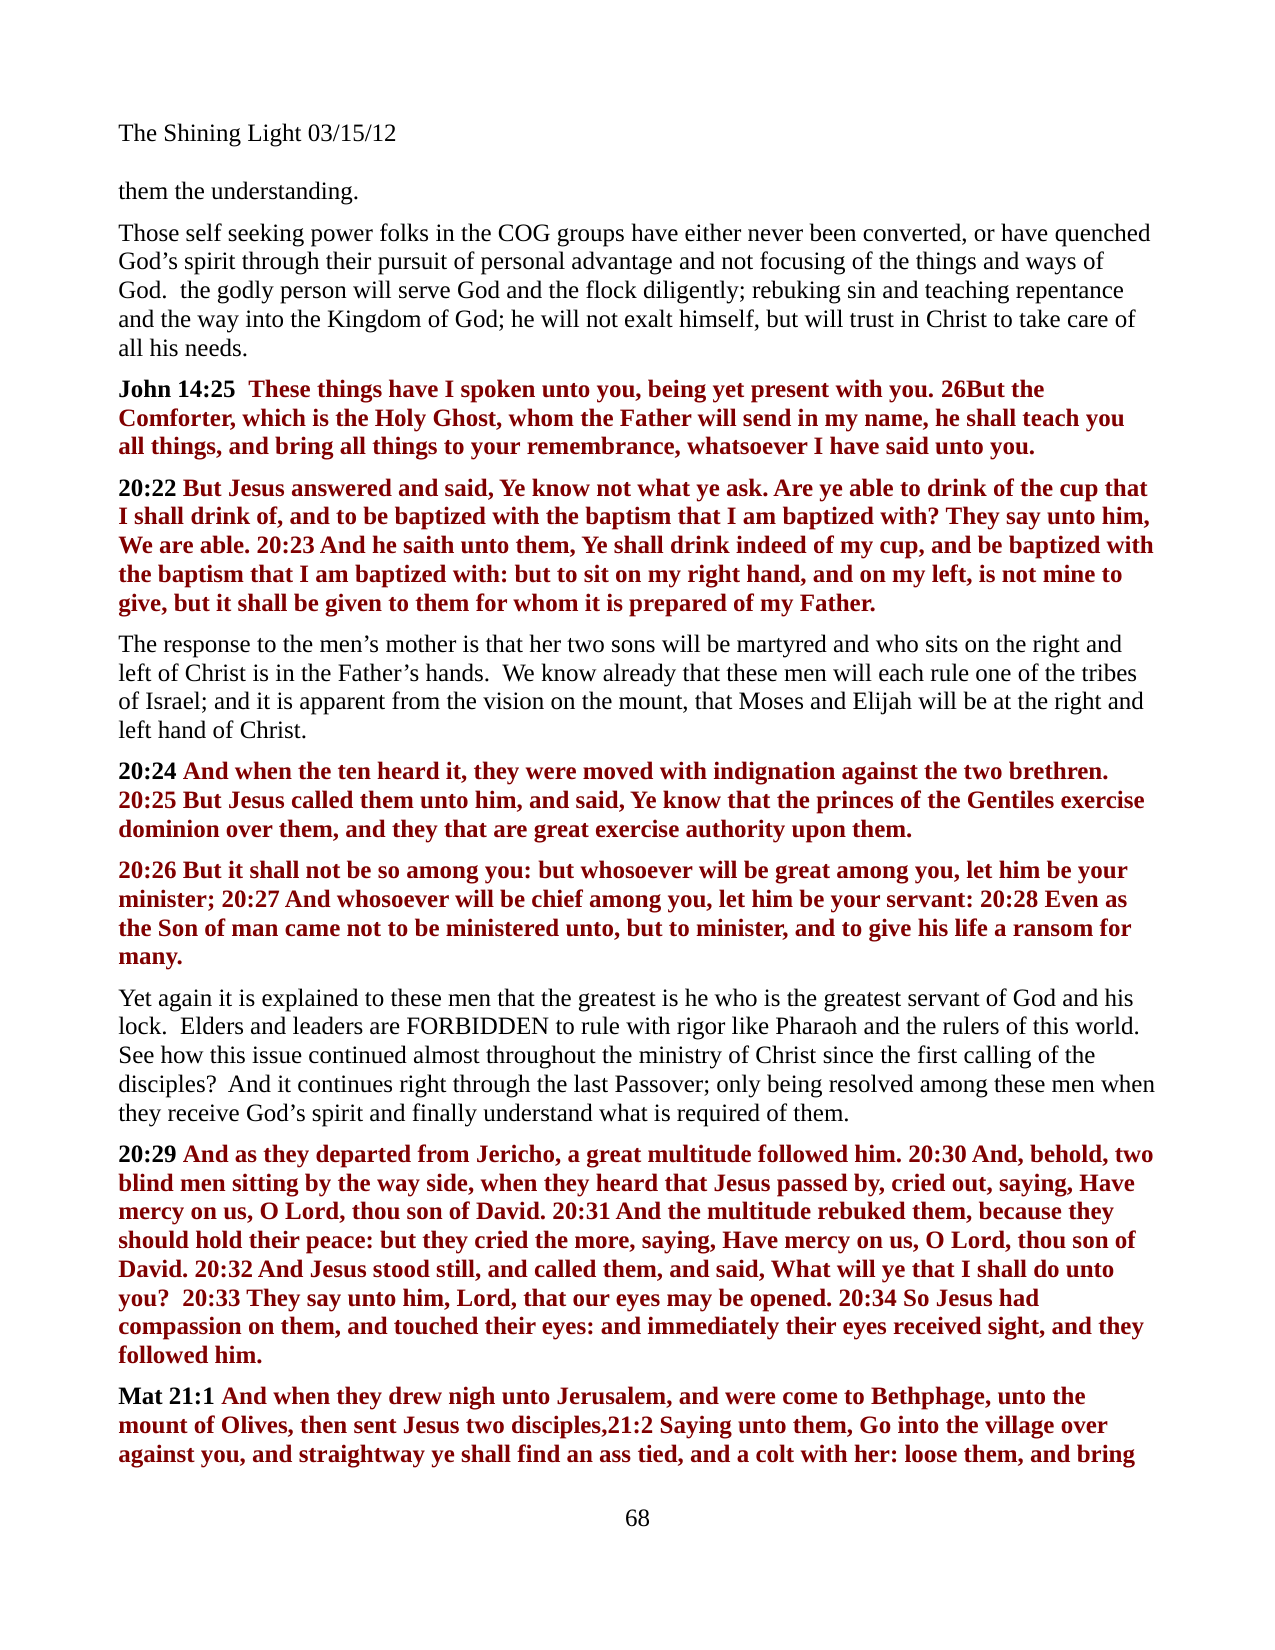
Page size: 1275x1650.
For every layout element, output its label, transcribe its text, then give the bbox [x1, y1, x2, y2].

text 20:29 And as they departed from Jericho, a great multitude followed him. 20:30 And, behold, two blind men sitting by the way side, when they heard that Jesus passed by, cried out, saying, Have mercy on us, O Lord, thou son of David. 20:31 And the multitude rebuked them, because they should hold their peace: but they cried the more, saying, Have mercy on us, O Lord, thou son of David. 20:32 And Jesus stood still, and called them, and said, What will ye that I shall do unto you? 20:33 They say unto him, Lord, that our eyes may be opened. 20:34 So Jesus had compassion on them, and touched their eyes: and immediately their eyes received sight, and they followed him. [118, 1139, 1157, 1369]
text Those self seeking power folks in the COG groups have either never been converted, or have quenched God’s spirit through their pursuit of personal advantage and not focusing of the things and ways of God. the godly person will serve God and the flock diligently; rebuking sin and teaching repentance and the way into the Kingdom of God; he will not exalt himself, but will trust in Christ to take care of all his needs. [118, 218, 1157, 361]
text Mat 21:1 And when they drew nigh unto Jerusalem, and were come to Bethphage, unto the mount of Olives, then sent Jesus two disciples,21:2 Saying unto them, Go into the village over against you, and straightway ye shall find an ass tied, and a colt with her: loose them, and bring [118, 1381, 1157, 1468]
text Yet again it is explained to these men that the greatest is he who is the greatest servant of God and his lock. Elders and leaders are FORBIDDEN to rule with rigor like Pharaoh and the rulers of this world. See how this issue continued almost throughout the ministry of Christ since the first calling of the disciples? And it continues right through the last Passover; only being resolved among these men when they receive God’s spirit and finally understand what is required of them. [118, 983, 1157, 1126]
text 20:22 But Jesus answered and said, Ye know not what ye ask. Are ye able to drink of the cup that I shall drink of, and to be baptized with the baptism that I am baptized with? They say unto him, We are able. 20:23 And he saith unto them, Ye shall drink indeed of my cup, and be baptized with the baptism that I am baptized with: but to sit on my right hand, and on my left, is not mine to give, but it shall be given to them for whom it is prepared of my Father. [118, 473, 1157, 616]
text 20:24 And when the ten heard it, they were moved with indignation against the two brethren. 20:25 But Jesus called them unto him, and said, Ye know that the princes of the Gentiles exercise dominion over them, and they that are great exercise authority upon them. [118, 756, 1157, 843]
text 20:26 But it shall not be so among you: but whosoever will be great among you, let him be your minister; 20:27 And whosoever will be chief among you, let him be your servant: 20:28 Even as the Son of man came not to be ministered unto, but to minister, and to give his life a ransom for many. [118, 855, 1157, 970]
text John 14:25 These things have I spoken unto you, being yet present with you. 26But the Comforter, which is the Holy Ghost, whom the Father will send in my name, he shall teach you all things, and bring all things to your remembrance, whatsoever I have said unto you. [118, 374, 1157, 460]
text them the understanding. [118, 176, 1157, 205]
text The response to the men’s mother is that her two sons will be martyred and who sits on the right and left of Christ is in the Father’s hands. We know already that these men will each rule one of the tribes of Israel; and it is apparent from the vision on the mount, that Moses and Elijah will be at the right and left hand of Christ. [118, 629, 1157, 744]
